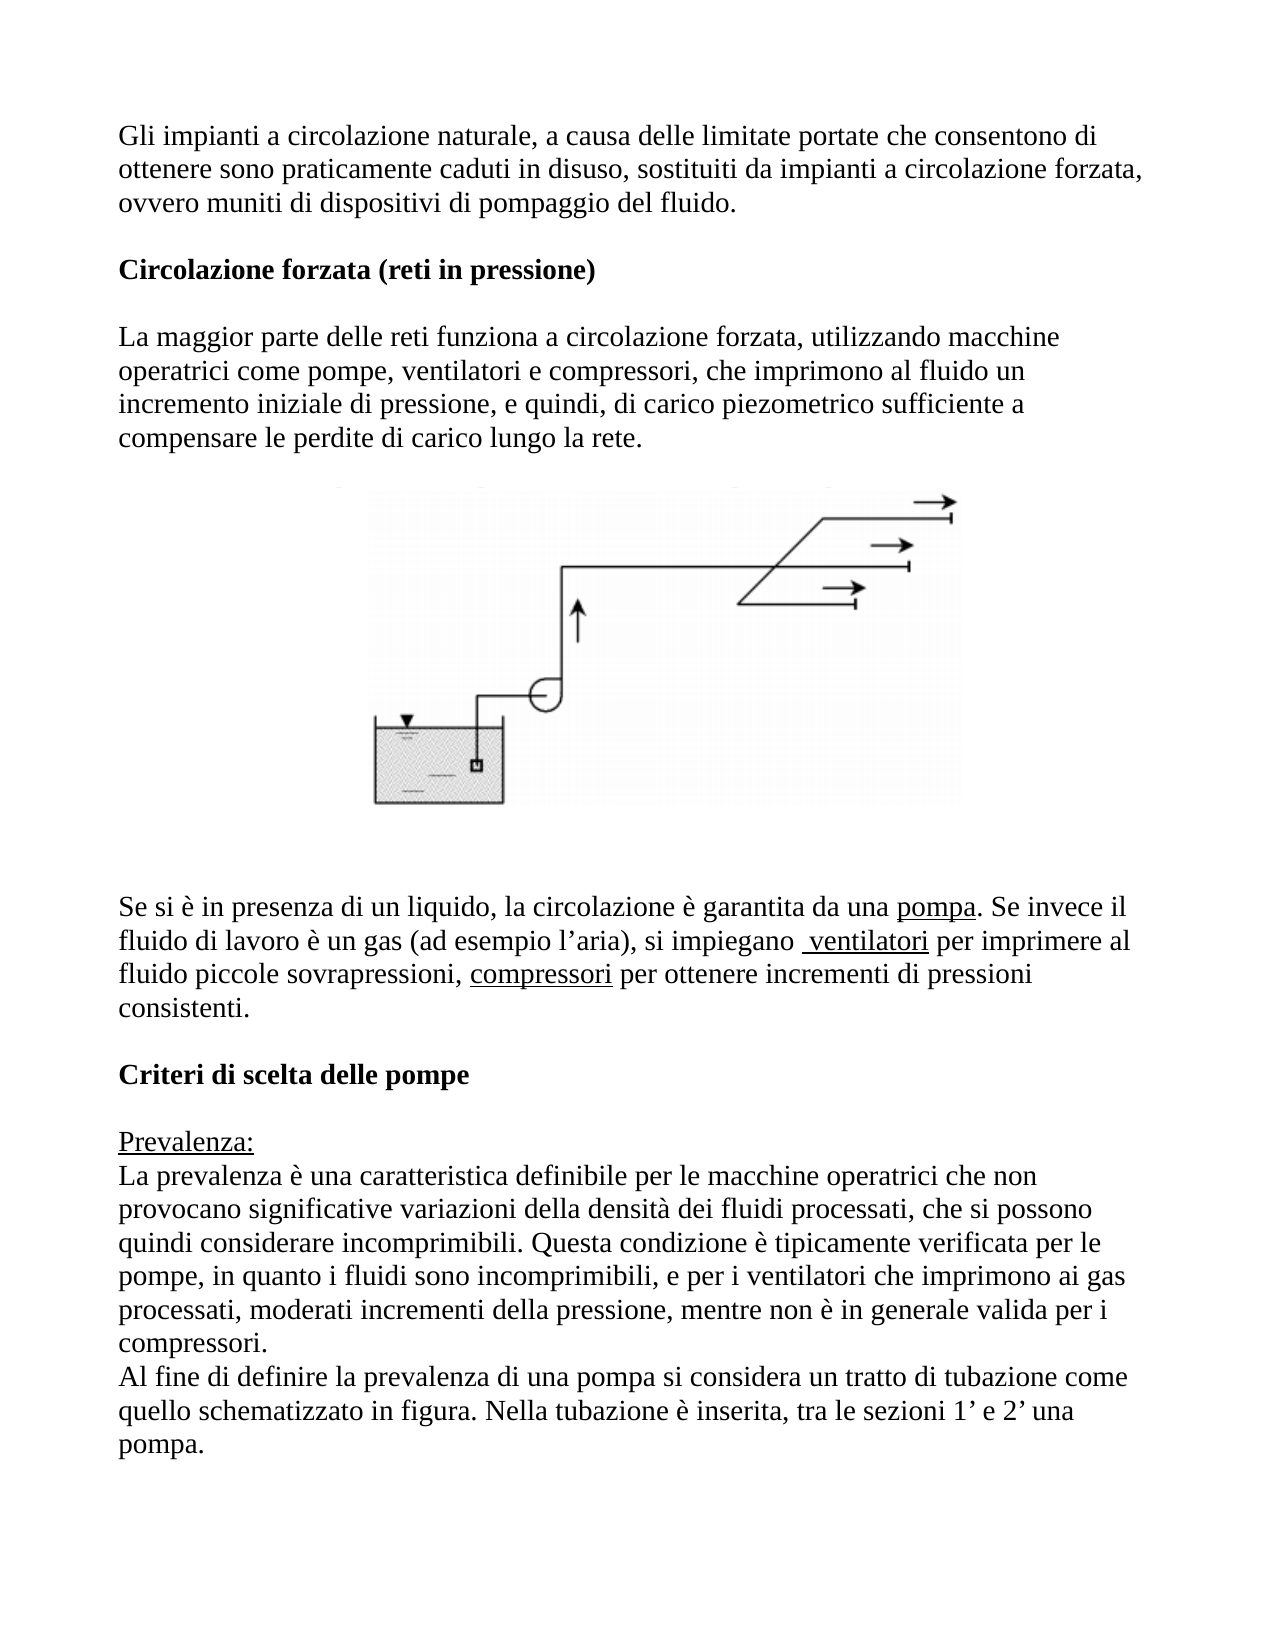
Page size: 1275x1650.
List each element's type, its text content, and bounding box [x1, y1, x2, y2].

text Al fine di definire la prevalenza di una pompa si considera un tratto di tubazione come quello schematizzato in figura. Nella tubazione è inserita, tra le sezioni 1’ e 2’ una pompa. [118, 1359, 1157, 1460]
text Prevalenza: [118, 1124, 1157, 1158]
text Criteri di scelta delle pompe [118, 1057, 1157, 1091]
text Gli impianti a circolazione naturale, a causa delle limitate portate che consentono di ottenere sono praticamente caduti in disuso, sostituiti da impianti a circolazione forzata, ovvero muniti di dispositivi di pompaggio del fluido. [118, 118, 1157, 219]
text La maggior parte delle reti funziona a circolazione forzata, utilizzando macchine operatrici come pompe, ventilatori e compressori, che imprimono al fluido un incremento iniziale di pressione, e quindi, di carico piezometrico sufficiente a compensare le perdite di carico lungo la rete. [118, 319, 1157, 453]
picture [286, 487, 989, 830]
text La prevalenza è una caratteristica definibile per le macchine operatrici che non provocano significative variazioni della densità dei fluidi processati, che si possono quindi considerare incomprimibili. Questa condizione è tipicamente verificata per le pompe, in quanto i fluidi sono incomprimibili, e per i ventilatori che imprimono ai gas processati, moderati incrementi della pressione, mentre non è in generale valida per i compressori. [118, 1158, 1157, 1359]
text Circolazione forzata (reti in pressione) [118, 252, 1157, 286]
text Se si è in presenza di un liquido, la circolazione è garantita da una pompa. Se invece il fluido di lavoro è un gas (ad esempio l’aria), si impiegano ventilatori per imprimere al fluido piccole sovrapressioni, compressori per ottenere incrementi di pressioni consistenti. [118, 889, 1157, 1024]
